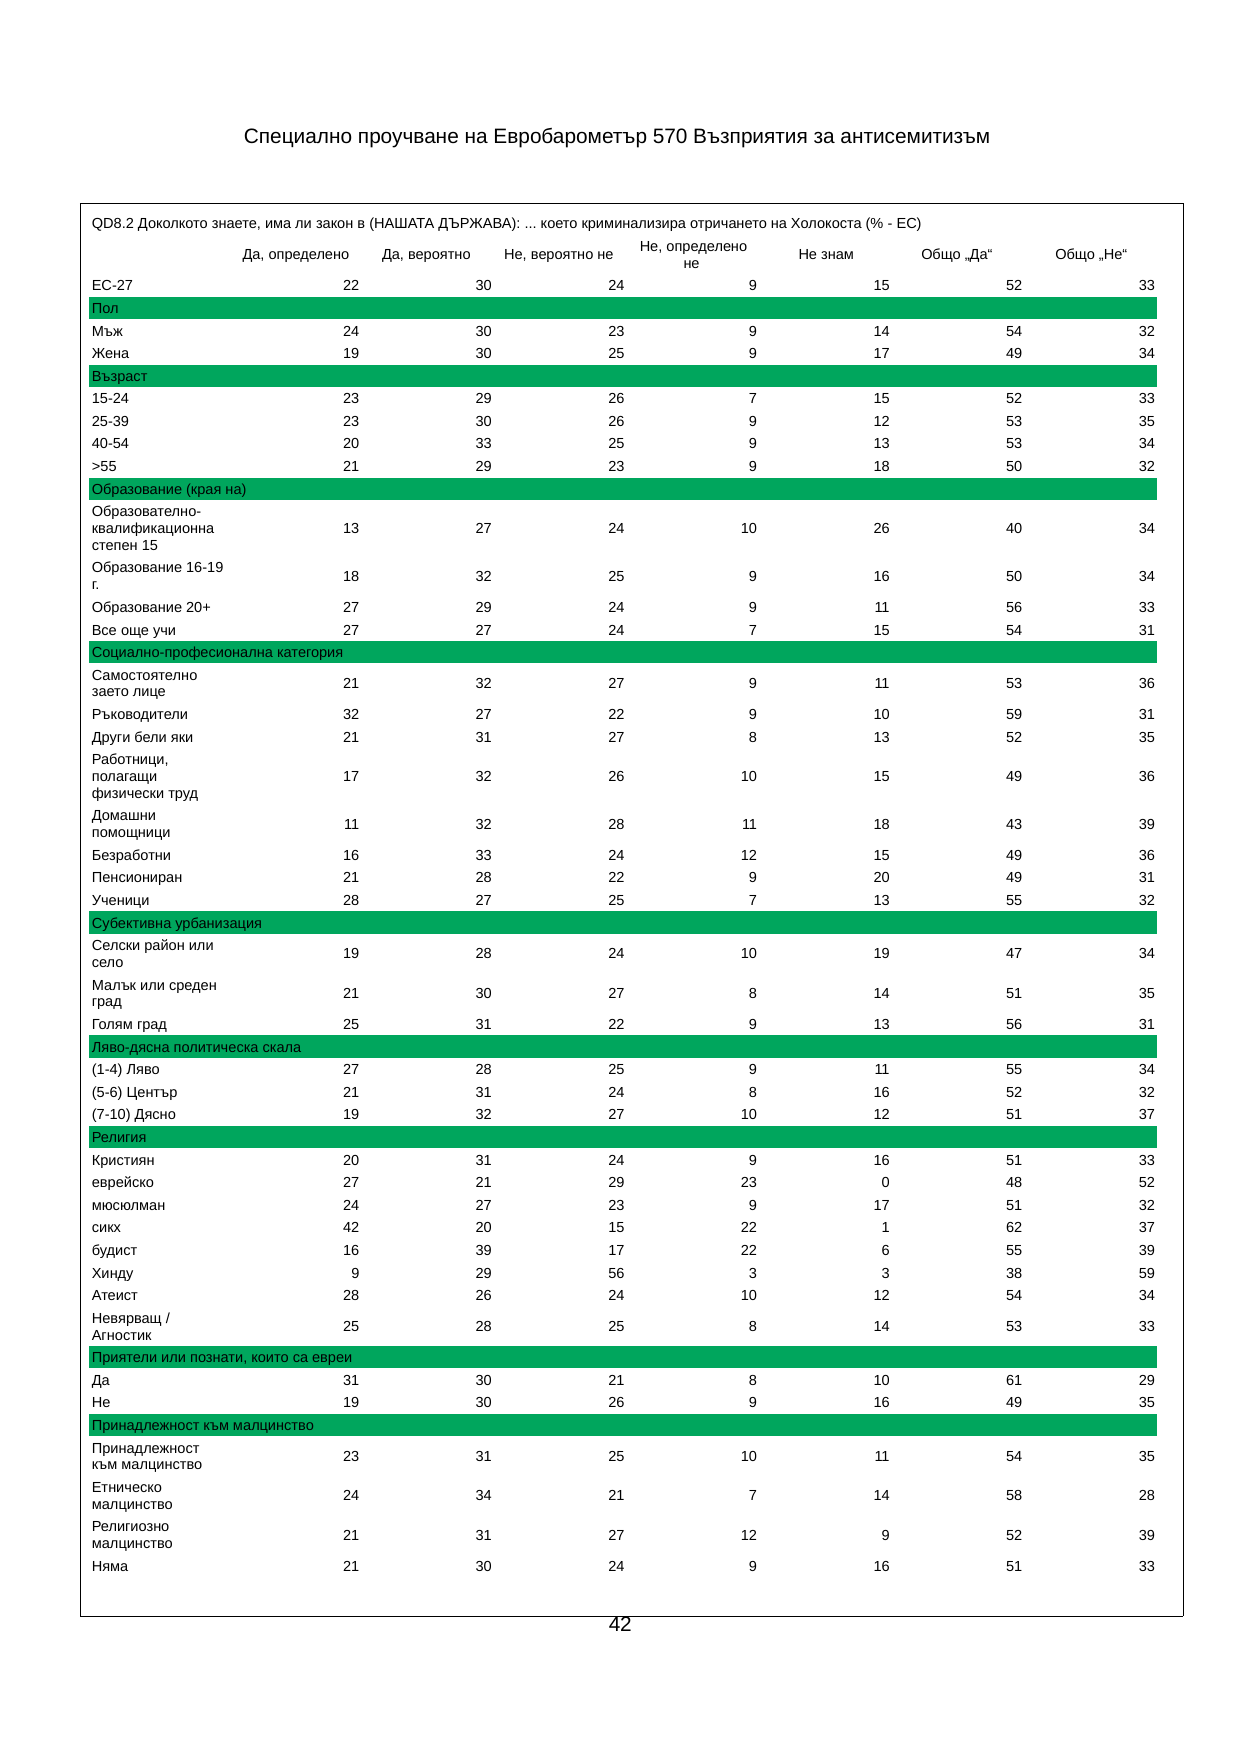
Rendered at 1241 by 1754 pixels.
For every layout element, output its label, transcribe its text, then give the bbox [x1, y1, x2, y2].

table_cell 28 [362, 934, 494, 973]
table_cell Домашни помощници [89, 804, 229, 843]
table_cell 51 [892, 1555, 1025, 1577]
table_cell 34 [1025, 934, 1157, 973]
table_cell 9 [627, 342, 760, 364]
table_cell Атеист [89, 1284, 229, 1307]
table_cell 26 [362, 1284, 494, 1307]
table_cell 25 [229, 1307, 362, 1346]
table_cell 55 [892, 1058, 1025, 1081]
table_cell Общо „Не“ [1025, 235, 1157, 274]
table_cell 18 [760, 455, 892, 477]
table_cell 26 [495, 1391, 627, 1414]
table_cell 32 [362, 664, 494, 703]
table_cell Малък или среден град [89, 973, 229, 1013]
table_cell 25 [495, 889, 627, 911]
table_cell 34 [1025, 1058, 1157, 1081]
table_cell 28 [1025, 1476, 1157, 1515]
table_cell 30 [362, 410, 494, 432]
table_cell 16 [760, 1555, 892, 1577]
table_cell 15-24 [89, 387, 229, 410]
table_cell >55 [89, 455, 229, 477]
table_cell 9 [627, 432, 760, 455]
table_cell 27 [495, 1515, 627, 1554]
table_cell 21 [229, 973, 362, 1013]
table_cell 16 [229, 844, 362, 866]
table_cell 48 [892, 1171, 1025, 1193]
table_cell 21 [229, 1081, 362, 1103]
table_cell 10 [627, 934, 760, 973]
table_cell 21 [229, 1515, 362, 1554]
table_cell Кристиян [89, 1148, 229, 1171]
table_cell 26 [495, 410, 627, 432]
table_cell 14 [760, 319, 892, 342]
table_cell 49 [892, 866, 1025, 889]
table_cell 22 [627, 1216, 760, 1239]
table_cell 21 [495, 1476, 627, 1515]
table_cell 10 [760, 1369, 892, 1391]
table_cell 55 [892, 889, 1025, 911]
table_cell 27 [229, 1058, 362, 1081]
table_cell 32 [362, 748, 494, 804]
table_cell 18 [760, 804, 892, 843]
table_cell 7 [627, 387, 760, 410]
table_cell 24 [229, 1194, 362, 1216]
table_cell 19 [229, 1103, 362, 1126]
table_cell 40 [892, 500, 1025, 556]
table_cell 27 [362, 618, 494, 641]
table_cell 34 [1025, 500, 1157, 556]
table_cell 22 [495, 703, 627, 725]
table_cell 16 [760, 1148, 892, 1171]
table_cell 32 [1025, 319, 1157, 342]
table_cell 27 [362, 500, 494, 556]
table_cell 8 [627, 973, 760, 1013]
table_cell Няма [89, 1555, 229, 1577]
table_cell 17 [495, 1239, 627, 1261]
table_cell Ученици [89, 889, 229, 911]
table_cell 28 [495, 804, 627, 843]
table_cell 9 [627, 596, 760, 618]
table_cell 39 [1025, 1515, 1157, 1554]
table_cell 24 [229, 1476, 362, 1515]
table_cell 32 [362, 1103, 494, 1126]
table_cell 49 [892, 748, 1025, 804]
table_cell 30 [362, 973, 494, 1013]
table_cell 51 [892, 1194, 1025, 1216]
table_cell 12 [760, 1103, 892, 1126]
table_cell 25 [495, 432, 627, 455]
table_cell 19 [229, 342, 362, 364]
table_cell 34 [1025, 556, 1157, 596]
table_cell 12 [627, 844, 760, 866]
table_cell 27 [495, 664, 627, 703]
table_cell 33 [1025, 1148, 1157, 1171]
table_cell 27 [362, 703, 494, 725]
table_cell 8 [627, 1307, 760, 1346]
table_cell Образование (края на) [89, 478, 1157, 500]
table_cell 35 [1025, 410, 1157, 432]
table_cell 25 [495, 1058, 627, 1081]
table_cell Субективна урбанизация [89, 911, 1157, 934]
table_cell 11 [760, 664, 892, 703]
table_cell 36 [1025, 748, 1157, 804]
table_cell 25 [229, 1013, 362, 1035]
table_cell 3 [760, 1261, 892, 1284]
table_cell 29 [362, 455, 494, 477]
table_cell 29 [362, 387, 494, 410]
table_cell 50 [892, 556, 1025, 596]
table_cell 32 [362, 804, 494, 843]
table_cell 20 [362, 1216, 494, 1239]
table_cell 31 [362, 1436, 494, 1476]
table_cell 31 [1025, 1013, 1157, 1035]
table_cell 9 [760, 1515, 892, 1554]
table_cell 25-39 [89, 410, 229, 432]
table_cell Не, определено не [627, 235, 760, 274]
table_cell 42 [229, 1216, 362, 1239]
table_cell Възраст [89, 365, 1157, 387]
table_cell 16 [760, 1081, 892, 1103]
table_cell 23 [229, 387, 362, 410]
table_cell [89, 235, 229, 274]
table_cell 20 [229, 432, 362, 455]
table_cell Принадлежност към малцинство [89, 1414, 1157, 1436]
table_cell будист [89, 1239, 229, 1261]
table_cell 24 [495, 1555, 627, 1577]
table_cell 52 [892, 274, 1025, 297]
table_cell 10 [627, 1284, 760, 1307]
table_cell 24 [495, 934, 627, 973]
table_cell 7 [627, 1476, 760, 1515]
table_cell 35 [1025, 1436, 1157, 1476]
table_cell 33 [362, 432, 494, 455]
table_cell 35 [1025, 973, 1157, 1013]
table_cell Голям град [89, 1013, 229, 1035]
table_cell 33 [1025, 596, 1157, 618]
table_cell 49 [892, 1391, 1025, 1414]
table_cell 29 [362, 1261, 494, 1284]
table_cell 21 [229, 866, 362, 889]
table_cell 31 [362, 1515, 494, 1554]
table_cell 27 [229, 618, 362, 641]
table_cell 31 [362, 1081, 494, 1103]
table_cell 27 [362, 889, 494, 911]
table_cell 15 [760, 844, 892, 866]
table_cell 12 [760, 1284, 892, 1307]
table_cell 30 [362, 1555, 494, 1577]
table_cell 18 [229, 556, 362, 596]
table_cell 49 [892, 844, 1025, 866]
table_cell 38 [892, 1261, 1025, 1284]
table_cell Не [89, 1391, 229, 1414]
table_cell 15 [495, 1216, 627, 1239]
table_cell 39 [1025, 804, 1157, 843]
table_cell ЕС-27 [89, 274, 229, 297]
table_cell (7-10) Дясно [89, 1103, 229, 1126]
table_cell 9 [627, 1148, 760, 1171]
table_cell 12 [627, 1515, 760, 1554]
table_cell 16 [760, 556, 892, 596]
table_cell 22 [495, 866, 627, 889]
table_cell 30 [362, 1391, 494, 1414]
table_cell 10 [627, 748, 760, 804]
table_cell 15 [760, 618, 892, 641]
table_cell Хинду [89, 1261, 229, 1284]
table_cell 9 [627, 866, 760, 889]
table_cell (5-6) Център [89, 1081, 229, 1103]
table_cell 34 [1025, 432, 1157, 455]
table_cell 11 [627, 804, 760, 843]
table_cell 29 [1025, 1369, 1157, 1391]
table_cell 23 [495, 319, 627, 342]
table_cell 27 [495, 725, 627, 748]
table_cell Ляво-дясна политическа скала [89, 1035, 1157, 1058]
table_cell 30 [362, 342, 494, 364]
table_cell 31 [362, 1013, 494, 1035]
table_cell Самостоятелно заето лице [89, 664, 229, 703]
table_cell 53 [892, 1307, 1025, 1346]
table_cell 53 [892, 432, 1025, 455]
table_cell 9 [627, 274, 760, 297]
table_cell 53 [892, 410, 1025, 432]
table_cell 34 [1025, 342, 1157, 364]
table_cell 17 [760, 1194, 892, 1216]
table_cell 36 [1025, 844, 1157, 866]
table_cell 24 [495, 1148, 627, 1171]
table_cell 9 [627, 319, 760, 342]
table_cell 16 [229, 1239, 362, 1261]
table_cell 9 [627, 703, 760, 725]
table_cell Религиозно малцинство [89, 1515, 229, 1554]
table_cell 11 [760, 1058, 892, 1081]
table_cell 31 [229, 1369, 362, 1391]
table_cell 11 [760, 596, 892, 618]
table_cell 7 [627, 618, 760, 641]
table_cell 20 [229, 1148, 362, 1171]
table_cell 17 [760, 342, 892, 364]
table_cell 10 [627, 500, 760, 556]
table_cell Други бели яки [89, 725, 229, 748]
table_cell 33 [1025, 1555, 1157, 1577]
table_cell 27 [229, 1171, 362, 1193]
table_cell 39 [1025, 1239, 1157, 1261]
table_cell Образование 16-19 г. [89, 556, 229, 596]
table_cell 23 [495, 455, 627, 477]
table_cell 35 [1025, 725, 1157, 748]
table_cell 23 [495, 1194, 627, 1216]
table_cell 34 [362, 1476, 494, 1515]
table_cell Принадлежност към малцинство [89, 1436, 229, 1476]
table_cell 21 [229, 664, 362, 703]
table_cell 51 [892, 1148, 1025, 1171]
table_cell 16 [760, 1391, 892, 1414]
table_cell 52 [892, 1515, 1025, 1554]
table_cell 27 [362, 1194, 494, 1216]
table_cell 6 [760, 1239, 892, 1261]
table_cell 33 [1025, 387, 1157, 410]
table_cell 8 [627, 1081, 760, 1103]
table_cell 21 [229, 455, 362, 477]
table_cell 32 [1025, 455, 1157, 477]
table_cell 24 [495, 596, 627, 618]
table_cell 55 [892, 1239, 1025, 1261]
table_cell 3 [627, 1261, 760, 1284]
table_cell 24 [229, 319, 362, 342]
table_cell 40-54 [89, 432, 229, 455]
table_cell 51 [892, 973, 1025, 1013]
table_cell 33 [1025, 274, 1157, 297]
table_cell 31 [362, 1148, 494, 1171]
table_cell 31 [1025, 703, 1157, 725]
table_cell 13 [760, 725, 892, 748]
table_cell 9 [627, 1058, 760, 1081]
table_cell 15 [760, 748, 892, 804]
table_cell 26 [760, 500, 892, 556]
table_cell 25 [495, 342, 627, 364]
table_cell Да, определено [229, 235, 362, 274]
table_cell Безработни [89, 844, 229, 866]
table_cell 7 [627, 889, 760, 911]
table_cell 37 [1025, 1103, 1157, 1126]
table_cell 8 [627, 1369, 760, 1391]
table_cell 54 [892, 1284, 1025, 1307]
table_cell 24 [495, 1284, 627, 1307]
table_cell 27 [229, 596, 362, 618]
table_cell 49 [892, 342, 1025, 364]
table_cell 59 [892, 703, 1025, 725]
table_cell 32 [1025, 889, 1157, 911]
table_cell 9 [627, 1013, 760, 1035]
table_cell 27 [495, 1103, 627, 1126]
table_cell 47 [892, 934, 1025, 973]
table_cell 50 [892, 455, 1025, 477]
table_cell 13 [760, 432, 892, 455]
table_cell мюсюлман [89, 1194, 229, 1216]
table_cell Религия [89, 1126, 1157, 1148]
table_cell 25 [495, 1436, 627, 1476]
table_cell 32 [1025, 1194, 1157, 1216]
table_cell 37 [1025, 1216, 1157, 1239]
table_cell Да [89, 1369, 229, 1391]
table_cell 26 [495, 387, 627, 410]
table_cell 39 [362, 1239, 494, 1261]
table_cell 31 [1025, 618, 1157, 641]
table_cell 24 [495, 274, 627, 297]
table_cell Пол [89, 297, 1157, 319]
table_cell 29 [495, 1171, 627, 1193]
table_cell 22 [495, 1013, 627, 1035]
table_cell Приятели или познати, които са евреи [89, 1346, 1157, 1368]
table_cell Социално-професионална категория [89, 641, 1157, 663]
table_cell Не, вероятно не [495, 235, 627, 274]
table_cell 12 [760, 410, 892, 432]
table_cell Не знам [760, 235, 892, 274]
table_cell Ръководители [89, 703, 229, 725]
table_cell 13 [229, 500, 362, 556]
table_cell 35 [1025, 1391, 1157, 1414]
table_cell 10 [627, 1103, 760, 1126]
table_cell 9 [627, 664, 760, 703]
table_cell Мъж [89, 319, 229, 342]
table_cell (1-4) Ляво [89, 1058, 229, 1081]
table_cell 30 [362, 319, 494, 342]
table_cell 54 [892, 319, 1025, 342]
table_cell Жена [89, 342, 229, 364]
table_cell 54 [892, 1436, 1025, 1476]
table_cell 11 [229, 804, 362, 843]
table_cell Да, вероятно [362, 235, 494, 274]
table_cell 33 [1025, 1307, 1157, 1346]
table_cell 52 [892, 387, 1025, 410]
table_header QD8.2 Доколкото знаете, има ли закон в (НАШАТА ДЪРЖАВА): ... което криминализира отричането на Холокоста (% - ЕС) [89, 212, 1157, 235]
table_cell 58 [892, 1476, 1025, 1515]
table_cell сикх [89, 1216, 229, 1239]
table_cell 28 [362, 866, 494, 889]
table_cell 56 [892, 1013, 1025, 1035]
table_cell 25 [495, 1307, 627, 1346]
table_cell Невярващ / Агностик [89, 1307, 229, 1346]
table_cell 23 [627, 1171, 760, 1193]
table_cell 9 [627, 1555, 760, 1577]
table_cell 56 [495, 1261, 627, 1284]
table_cell 61 [892, 1369, 1025, 1391]
table_cell Етническо малцинство [89, 1476, 229, 1515]
table_cell 51 [892, 1103, 1025, 1126]
table_cell 33 [362, 844, 494, 866]
table_cell 26 [495, 748, 627, 804]
table_cell 29 [362, 596, 494, 618]
table_cell еврейско [89, 1171, 229, 1193]
table_cell 15 [760, 387, 892, 410]
table_cell 15 [760, 274, 892, 297]
table_cell 24 [495, 500, 627, 556]
table_cell 0 [760, 1171, 892, 1193]
table_cell 28 [229, 889, 362, 911]
table_cell 21 [362, 1171, 494, 1193]
table_cell 20 [760, 866, 892, 889]
table_cell 31 [362, 725, 494, 748]
table_cell 27 [495, 973, 627, 1013]
table_cell 24 [495, 844, 627, 866]
table_cell 53 [892, 664, 1025, 703]
table_cell 1 [760, 1216, 892, 1239]
table_cell 11 [760, 1436, 892, 1476]
table_cell 32 [362, 556, 494, 596]
table_cell 21 [229, 725, 362, 748]
table_cell 10 [627, 1436, 760, 1476]
table_cell 25 [495, 556, 627, 596]
table_cell 56 [892, 596, 1025, 618]
table_cell 34 [1025, 1284, 1157, 1307]
table_cell 22 [627, 1239, 760, 1261]
table_cell 28 [229, 1284, 362, 1307]
table_cell 23 [229, 1436, 362, 1476]
table_cell 23 [229, 410, 362, 432]
table_cell 52 [1025, 1171, 1157, 1193]
table_cell 52 [892, 725, 1025, 748]
table_cell 21 [229, 1555, 362, 1577]
table_cell 9 [229, 1261, 362, 1284]
table_cell 14 [760, 973, 892, 1013]
table_cell 36 [1025, 664, 1157, 703]
table_cell 32 [1025, 1081, 1157, 1103]
table_cell 24 [495, 618, 627, 641]
table_cell 59 [1025, 1261, 1157, 1284]
table_cell 31 [1025, 866, 1157, 889]
table_cell 54 [892, 618, 1025, 641]
table_cell 28 [362, 1058, 494, 1081]
table_cell 24 [495, 1081, 627, 1103]
table_cell 9 [627, 1194, 760, 1216]
table_cell 8 [627, 725, 760, 748]
table_cell 9 [627, 556, 760, 596]
table_cell 19 [229, 934, 362, 973]
table_cell Работници, полагащи физически труд [89, 748, 229, 804]
table_cell 14 [760, 1307, 892, 1346]
table_cell 22 [229, 274, 362, 297]
table_cell Селски район или село [89, 934, 229, 973]
table_cell 14 [760, 1476, 892, 1515]
table_cell 13 [760, 1013, 892, 1035]
table_cell 10 [760, 703, 892, 725]
table_cell 43 [892, 804, 1025, 843]
table_cell 9 [627, 455, 760, 477]
table_cell Образование 20+ [89, 596, 229, 618]
table_cell 19 [760, 934, 892, 973]
table_cell 13 [760, 889, 892, 911]
table_cell Общо „Да“ [892, 235, 1025, 274]
table_cell 52 [892, 1081, 1025, 1103]
table_cell 30 [362, 1369, 494, 1391]
table_cell 28 [362, 1307, 494, 1346]
table_cell 32 [229, 703, 362, 725]
table_cell 9 [627, 410, 760, 432]
table_cell Образователно-квалификационна степен 15 [89, 500, 229, 556]
table_cell 9 [627, 1391, 760, 1414]
table_cell 62 [892, 1216, 1025, 1239]
table_cell 21 [495, 1369, 627, 1391]
table_cell 17 [229, 748, 362, 804]
table_cell Все още учи [89, 618, 229, 641]
table_cell 30 [362, 274, 494, 297]
table_cell Пенсиониран [89, 866, 229, 889]
table_cell 19 [229, 1391, 362, 1414]
